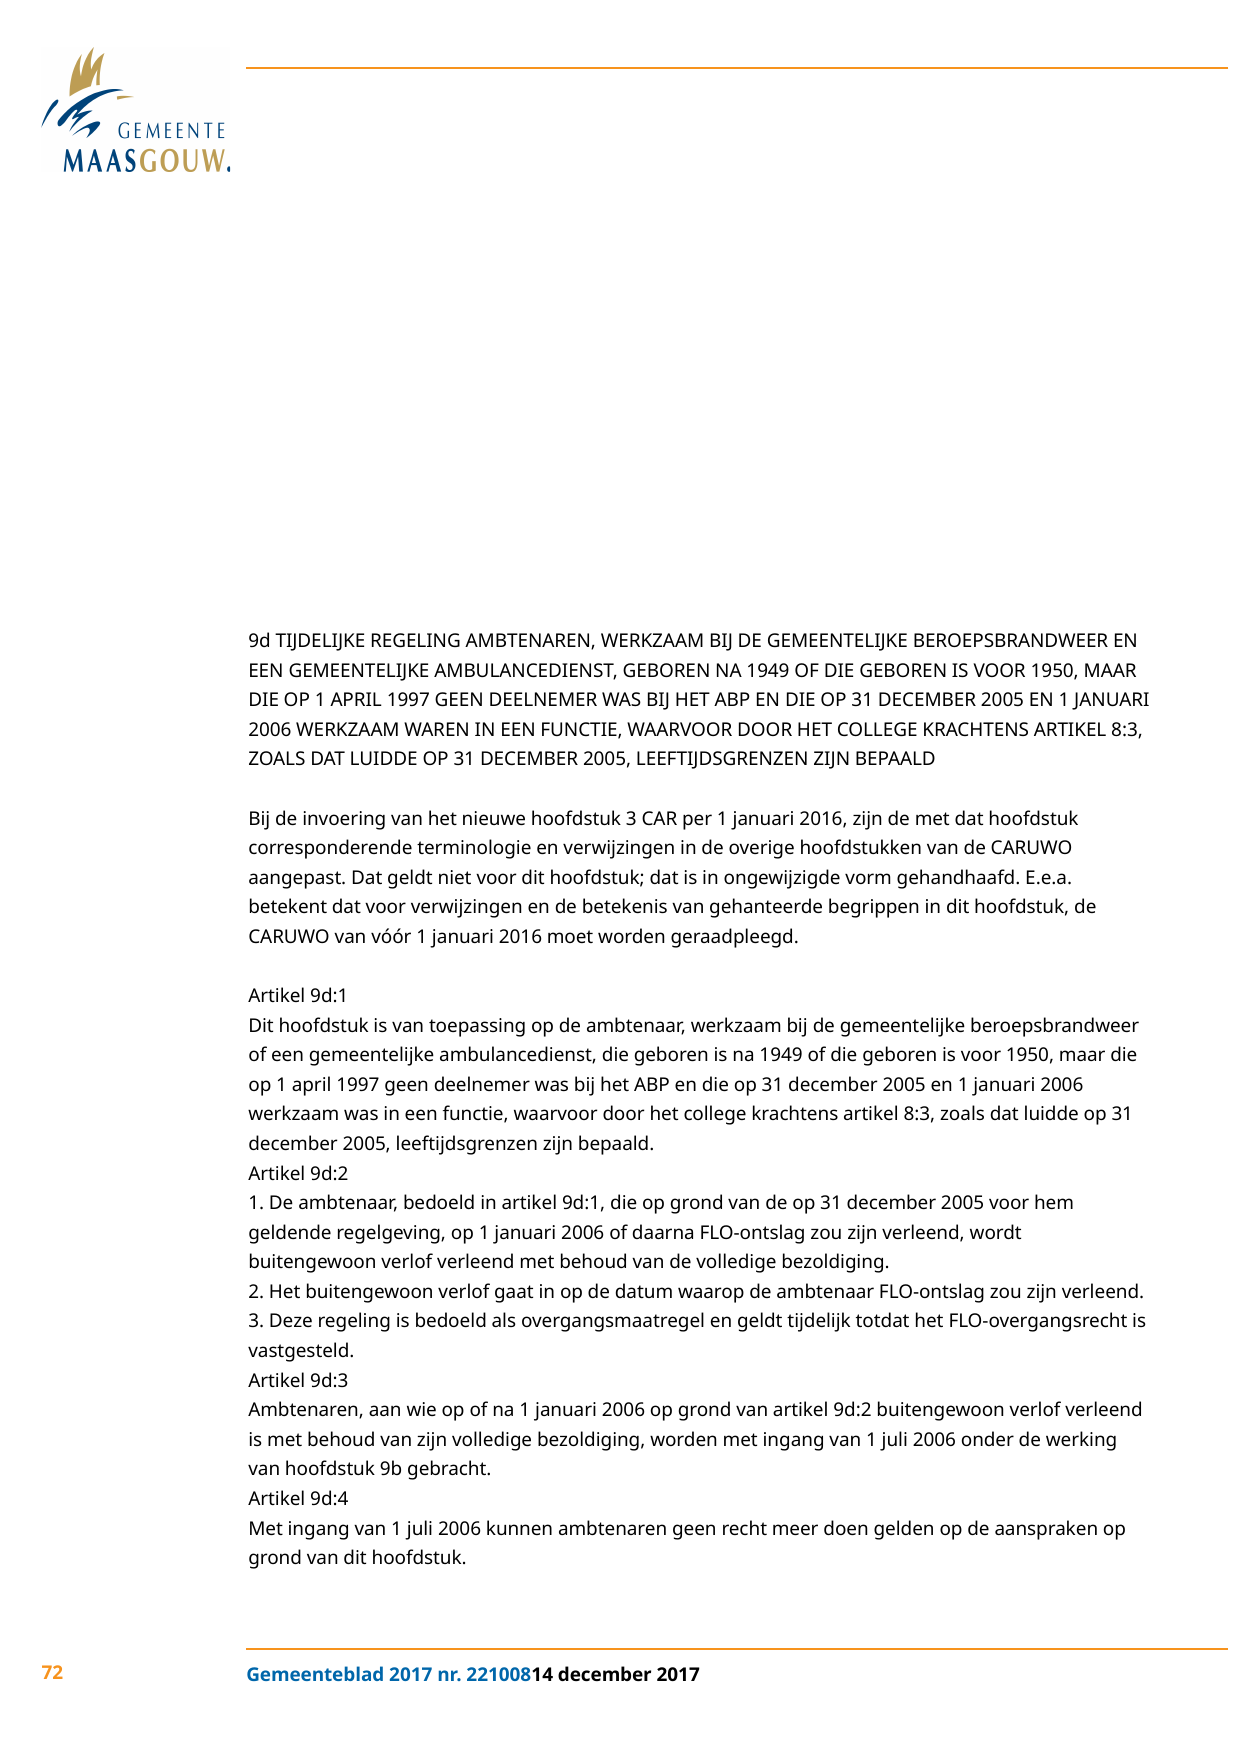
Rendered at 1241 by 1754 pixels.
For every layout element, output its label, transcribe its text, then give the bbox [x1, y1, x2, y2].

text 9d TIJDELIJKE REGELING AMBTENAREN, WERKZAAM BIJ DE GEMEENTELIJKE BEROEPSBRANDWEER EN EEN GEMEENTELIJKE AMBULANCEDIENST, GEBOREN NA 1949 OF DIE GEBOREN IS VOOR 1950, MAAR DIE OP 1 APRIL 1997 GEEN DEELNEMER WAS BIJ HET ABP EN DIE OP 31 DECEMBER 2005 EN 1 JANUARI 2006 WERKZAAM WAREN IN EEN FUNCTIE, WAARVOOR DOOR HET COLLEGE KRACHTENS ARTIKEL 8:3, ZOALS DAT LUIDDE OP 31 DECEMBER 2005, LEEFTIJDSGRENZEN ZIJN BEPAALD [248, 627, 1152, 771]
text 2. Het buitengewoon verlof gaat in op de datum waarop de ambtenaar FLO-ontslag zou zijn verleend. [248, 1278, 1152, 1304]
text Met ingang van 1 juli 2006 kunnen ambtenaren geen recht meer doen gelden op de aanspraken op grond van dit hoofdstuk. [248, 1515, 1152, 1570]
text Bij de invoering van het nieuwe hoofdstuk 3 CAR per 1 januari 2016, zijn de met dat hoofdstuk corresponderende terminologie en verwijzingen in de overige hoofdstukken van de CARUWO aangepast. Dat geldt niet voor dit hoofdstuk; dat is in ongewijzigde vorm gehandhaafd. E.e.a. betekent dat voor verwijzingen en de betekenis van gehanteerde begrippen in dit hoofdstuk, de CARUWO van vóór 1 januari 2016 moet worden geraadpleegd. [248, 805, 1152, 949]
text 1. De ambtenaar, bedoeld in artikel 9d:1, die op grond van de op 31 december 2005 voor hem geldende regelgeving, op 1 januari 2006 of daarna FLO-ontslag zou zijn verleend, wordt buitengewoon verlof verleend met behoud van de volledige bezoldiging. [248, 1189, 1152, 1274]
text 3. Deze regeling is bedoeld als overgangsmaatregel en geldt tijdelijk totdat het FLO-overgangsrecht is vastgesteld. [248, 1308, 1152, 1363]
text Artikel 9d:2 [248, 1160, 1152, 1186]
picture [41, 47, 231, 172]
text Dit hoofdstuk is van toepassing op de ambtenaar, werkzaam bij de gemeentelijke beroepsbrandweer of een gemeentelijke ambulancedienst, die geboren is na 1949 of die geboren is voor 1950, maar die op 1 april 1997 geen deelnemer was bij het ABP en die op 31 december 2005 en 1 januari 2006 werkzaam was in een functie, waarvoor door het college krachtens artikel 8:3, zoals dat luidde op 31 december 2005, leeftijdsgrenzen zijn bepaald. [248, 1012, 1152, 1156]
text Artikel 9d:1 [248, 982, 1152, 1008]
text Artikel 9d:4 [248, 1485, 1152, 1511]
text Artikel 9d:3 [248, 1367, 1152, 1393]
text Ambtenaren, aan wie op of na 1 januari 2006 op grond van artikel 9d:2 buitengewoon verlof verleend is met behoud van zijn volledige bezoldiging, worden met ingang van 1 juli 2006 onder de werking van hoofdstuk 9b gebracht. [248, 1396, 1152, 1481]
